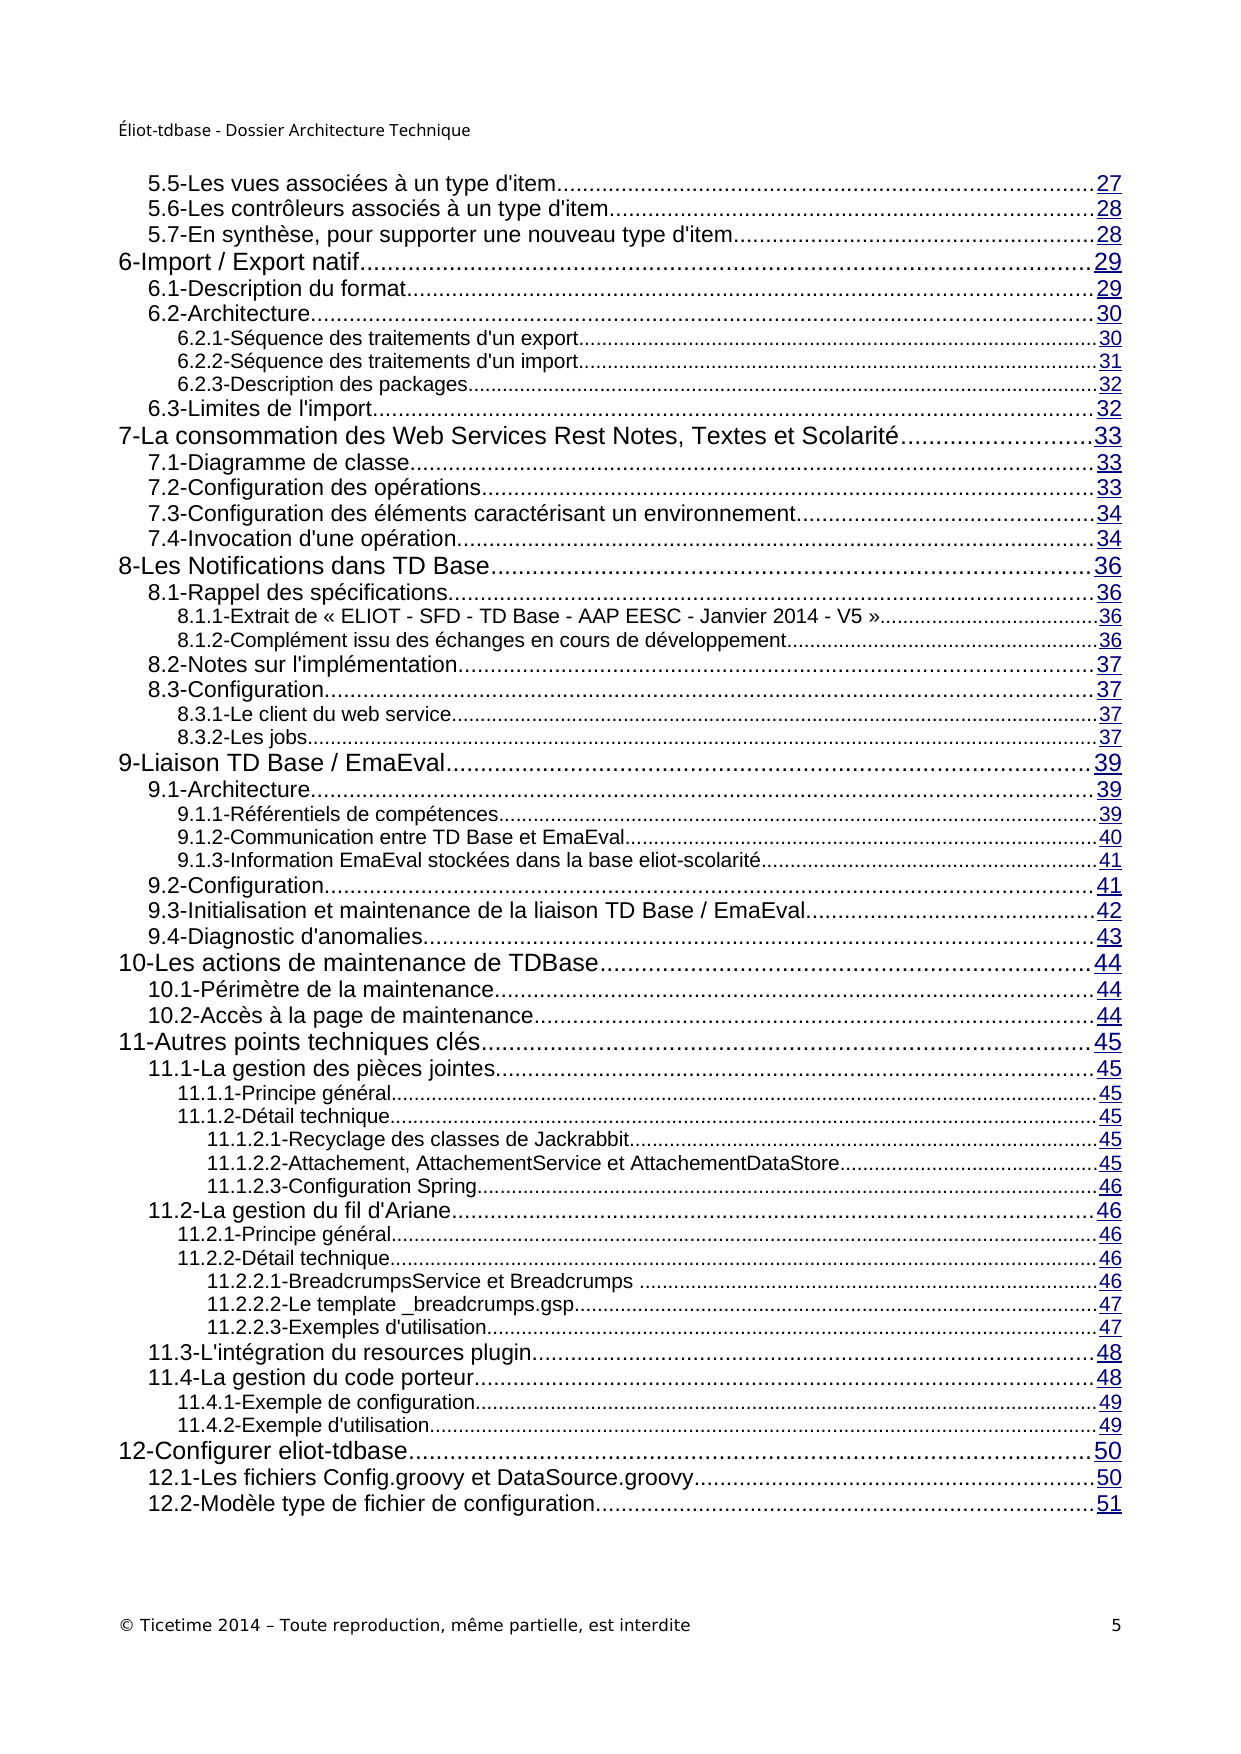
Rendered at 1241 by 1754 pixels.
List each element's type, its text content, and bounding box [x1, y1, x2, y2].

text 11-Autres points techniques clés 45 [118, 1028, 1122, 1056]
text 5.7-En synthèse, pour supporter une nouveau type d'item 28 [148, 222, 1122, 247]
text 9-Liaison TD Base / EmaEval 39 [118, 749, 1122, 777]
text 11.3-L'intégration du resources plugin 48 [148, 1339, 1122, 1365]
text 8.3-Configuration 37 [148, 677, 1122, 703]
text 11.2.2.2-Le template _breadcrumps.gsp 47 [207, 1293, 1122, 1316]
text 11.2.2.3-Exemples d'utilisation 47 [207, 1316, 1122, 1339]
text 7-La consommation des Web Services Rest Notes, Textes et Scolarité 33 [118, 421, 1122, 449]
text 10.1-Périmètre de la maintenance 44 [148, 977, 1122, 1002]
text 6.2.1-Séquence des traitements d'un export 30 [177, 326, 1122, 349]
text 6.2.2-Séquence des traitements d'un import 31 [177, 349, 1122, 373]
text 9.1.2-Communication entre TD Base et EmaEval 40 [177, 826, 1122, 849]
text 8.3.2-Les jobs 37 [177, 726, 1122, 749]
text 11.1-La gestion des pièces jointes 45 [148, 1056, 1122, 1081]
text 8-Les Notifications dans TD Base 36 [118, 552, 1122, 579]
text 11.4.1-Exemple de configuration 49 [177, 1390, 1122, 1413]
text 9.2-Configuration 41 [148, 872, 1122, 898]
text 11.1.2-Détail technique 45 [177, 1105, 1122, 1128]
text 6-Import / Export natif 29 [118, 247, 1122, 275]
text 10-Les actions de maintenance de TDBase 44 [118, 949, 1122, 977]
text 11.2.2.1-BreadcrumpsService et Breadcrumps 46 [207, 1269, 1122, 1293]
text 5.6-Les contrôleurs associés à un type d'item 28 [148, 196, 1122, 222]
text 11.1.2.1-Recyclage des classes de Jackrabbit 45 [207, 1128, 1122, 1151]
text 8.1.2-Complément issu des échanges en cours de développement 36 [177, 628, 1122, 652]
text 9.3-Initialisation et maintenance de la liaison TD Base / EmaEval 42 [148, 898, 1122, 923]
text 9.4-Diagnostic d'anomalies 43 [148, 923, 1122, 949]
text 7.2-Configuration des opérations 33 [148, 475, 1122, 501]
text 7.4-Invocation d'une opération 34 [148, 526, 1122, 552]
text 9.1.3-Information EmaEval stockées dans la base eliot-scolarité 41 [177, 849, 1122, 872]
text 6.3-Limites de l'import 32 [148, 396, 1122, 421]
text 9.1.1-Référentiels de compétences 39 [177, 803, 1122, 826]
text 12-Configurer eliot-tdbase 50 [118, 1437, 1122, 1465]
text 11.1.1-Principe général 45 [177, 1081, 1122, 1105]
text 8.1-Rappel des spécifications 36 [148, 579, 1122, 605]
text 11.4-La gestion du code porteur 48 [148, 1365, 1122, 1390]
text 6.1-Description du format 29 [148, 275, 1122, 301]
text 11.2.1-Principe général 46 [177, 1223, 1122, 1246]
text 5.5-Les vues associées à un type d'item 27 [148, 171, 1122, 196]
text 8.1.1-Extrait de « ELIOT - SFD - TD Base - AAP EESC - Janvier 2014 - V5 » 36 [177, 605, 1122, 628]
text 6.2-Architecture 30 [148, 301, 1122, 326]
text 11.2.2-Détail technique 46 [177, 1246, 1122, 1269]
text 6.2.3-Description des packages 32 [177, 373, 1122, 396]
text 8.2-Notes sur l'implémentation 37 [148, 652, 1122, 677]
text 11.4.2-Exemple d'utilisation 49 [177, 1413, 1122, 1437]
text 11.1.2.3-Configuration Spring 46 [207, 1174, 1122, 1198]
text 7.1-Diagramme de classe 33 [148, 449, 1122, 475]
text 11.2-La gestion du fil d'Ariane 46 [148, 1198, 1122, 1223]
text 8.3.1-Le client du web service 37 [177, 703, 1122, 726]
text 12.2-Modèle type de fichier de configuration 51 [148, 1490, 1122, 1516]
text 10.2-Accès à la page de maintenance 44 [148, 1002, 1122, 1028]
text 11.1.2.2-Attachement, AttachementService et AttachementDataStore 45 [207, 1151, 1122, 1174]
text 9.1-Architecture 39 [148, 777, 1122, 803]
text 12.1-Les fichiers Config.groovy et DataSource.groovy 50 [148, 1465, 1122, 1490]
text 7.3-Configuration des éléments caractérisant un environnement 34 [148, 501, 1122, 526]
